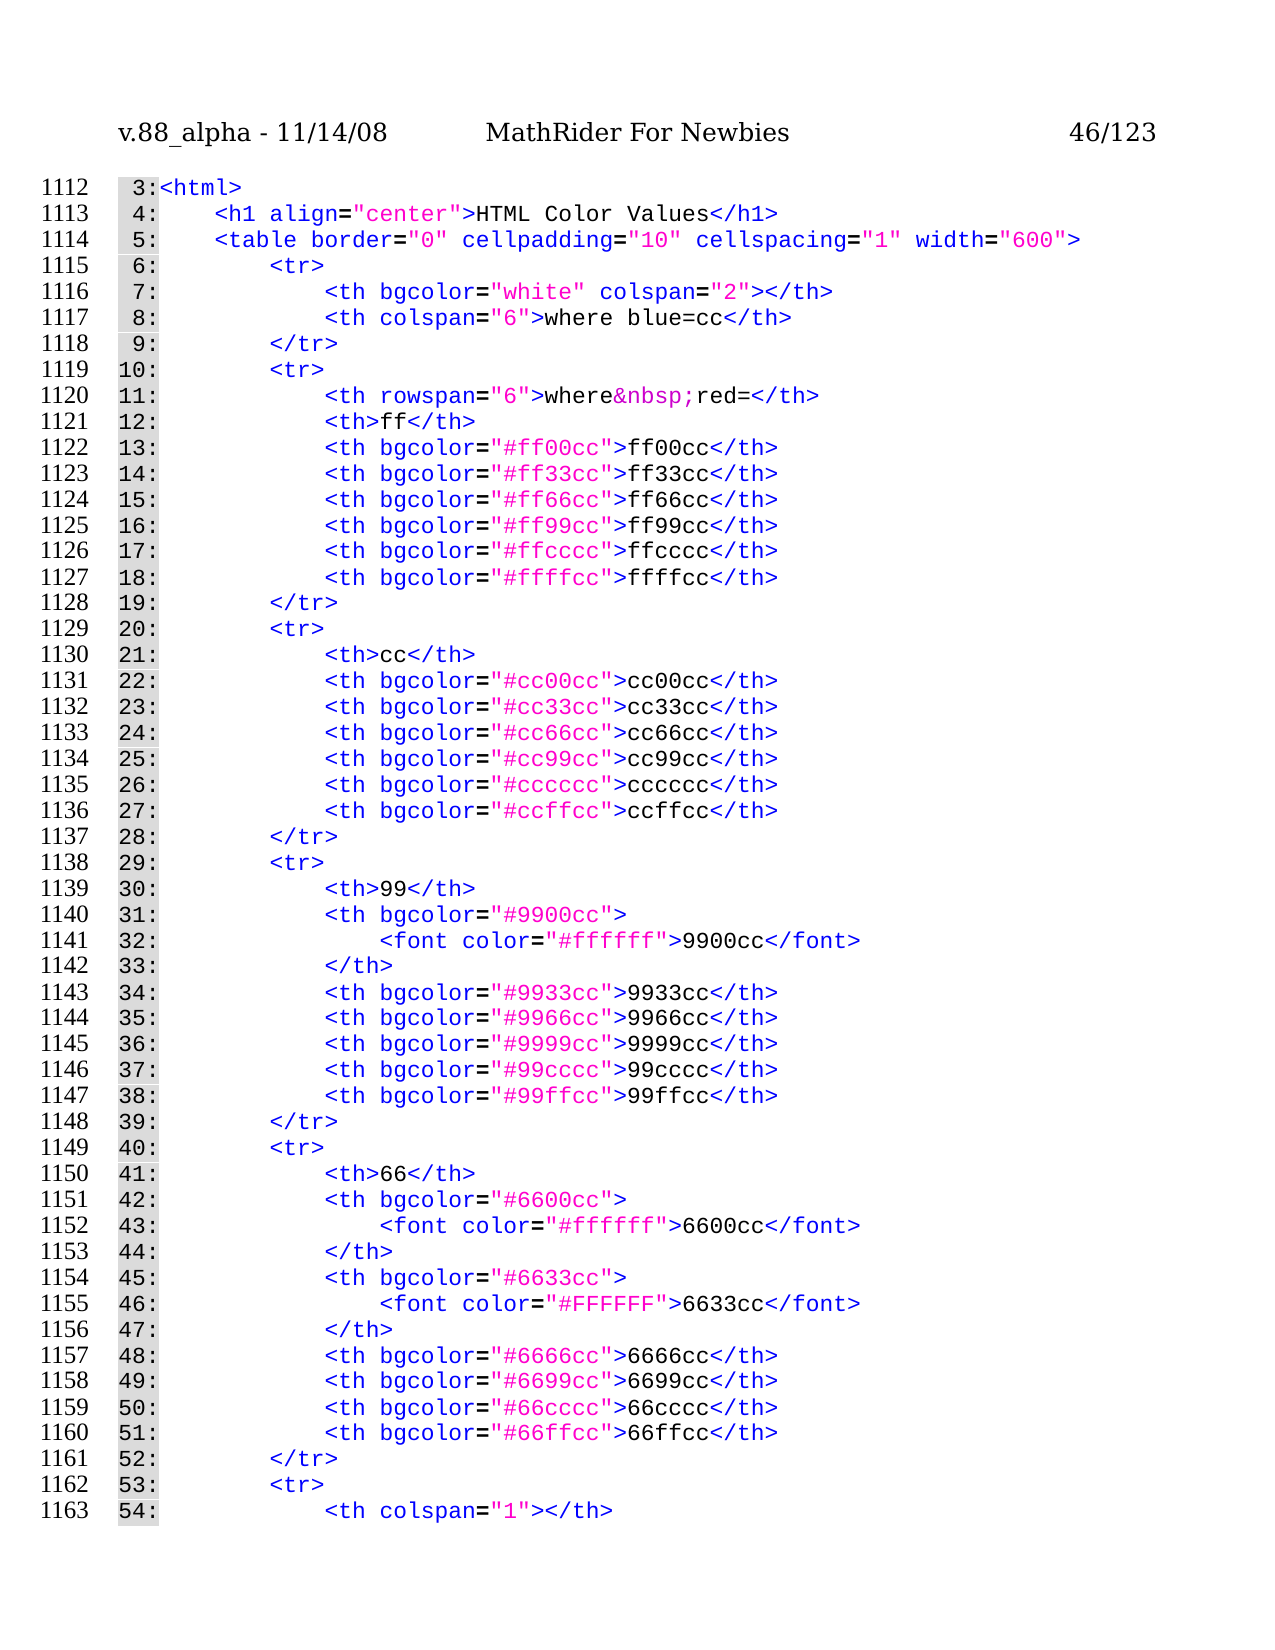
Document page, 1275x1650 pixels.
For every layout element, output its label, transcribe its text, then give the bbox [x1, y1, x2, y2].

text 24: <th bgcolor="#cc66cc">cc66cc</th> [118, 721, 1157, 747]
text 22: <th bgcolor="#cc00cc">cc00cc</th> [118, 669, 1157, 696]
text 23: <th bgcolor="#cc33cc">cc33cc</th> [118, 696, 1157, 721]
text 5: <table border="0" cellpadding="10" cellspacing="1" width="600"> [118, 229, 1157, 254]
text 40: <tr> [118, 1136, 1157, 1162]
text 16: <th bgcolor="#ff99cc">ff99cc</th> [118, 514, 1157, 540]
text 30: <th>99</th> [118, 877, 1157, 903]
text 43: <font color="#ffffff">6600cc</font> [118, 1214, 1157, 1240]
text 12: <th>ff</th> [118, 410, 1157, 436]
text 41: <th>66</th> [118, 1162, 1157, 1188]
text 25: <th bgcolor="#cc99cc">cc99cc</th> [118, 747, 1157, 773]
text 26: <th bgcolor="#cccccc">cccccc</th> [118, 773, 1157, 799]
text 42: <th bgcolor="#6600cc"> [118, 1188, 1157, 1214]
text 52: </tr> [118, 1448, 1157, 1474]
text 7: <th bgcolor="white" colspan="2"></th> [118, 281, 1157, 306]
text 8: <th colspan="6">where blue=cc</th> [118, 306, 1157, 332]
text 37: <th bgcolor="#99cccc">99cccc</th> [118, 1059, 1157, 1084]
text 20: <tr> [118, 618, 1157, 644]
text 28: </tr> [118, 825, 1157, 851]
text 10: <tr> [118, 358, 1157, 384]
text 19: </tr> [118, 592, 1157, 618]
text 18: <th bgcolor="#ffffcc">ffffcc</th> [118, 566, 1157, 592]
text 53: <tr> [118, 1474, 1157, 1499]
text 39: </tr> [118, 1111, 1157, 1136]
text 13: <th bgcolor="#ff00cc">ff00cc</th> [118, 436, 1157, 462]
text 50: <th bgcolor="#66cccc">66cccc</th> [118, 1396, 1157, 1422]
text 47: </th> [118, 1318, 1157, 1344]
text 51: <th bgcolor="#66ffcc">66ffcc</th> [118, 1422, 1157, 1448]
text 11: <th rowspan="6">where&nbsp;red=</th> [118, 384, 1157, 410]
text 36: <th bgcolor="#9999cc">9999cc</th> [118, 1033, 1157, 1059]
text 35: <th bgcolor="#9966cc">9966cc</th> [118, 1007, 1157, 1033]
text 44: </th> [118, 1240, 1157, 1266]
text 48: <th bgcolor="#6666cc">6666cc</th> [118, 1344, 1157, 1370]
text 33: </th> [118, 955, 1157, 981]
text 49: <th bgcolor="#6699cc">6699cc</th> [118, 1370, 1157, 1396]
text 34: <th bgcolor="#9933cc">9933cc</th> [118, 981, 1157, 1007]
text 54: <th colspan="1"></th> [118, 1499, 1157, 1526]
text 4: <h1 align="center">HTML Color Values</h1> [118, 203, 1157, 229]
text 32: <font color="#ffffff">9900cc</font> [118, 929, 1157, 955]
text 27: <th bgcolor="#ccffcc">ccffcc</th> [118, 799, 1157, 825]
text 6: <tr> [118, 254, 1157, 281]
text 3:<html> [118, 177, 1157, 203]
text 17: <th bgcolor="#ffcccc">ffcccc</th> [118, 540, 1157, 566]
text 46: <font color="#FFFFFF">6633cc</font> [118, 1292, 1157, 1318]
text 21: <th>cc</th> [118, 644, 1157, 669]
text 9: </tr> [118, 332, 1157, 358]
text 15: <th bgcolor="#ff66cc">ff66cc</th> [118, 488, 1157, 514]
text 14: <th bgcolor="#ff33cc">ff33cc</th> [118, 462, 1157, 488]
text 45: <th bgcolor="#6633cc"> [118, 1266, 1157, 1292]
text 38: <th bgcolor="#99ffcc">99ffcc</th> [118, 1084, 1157, 1111]
text 31: <th bgcolor="#9900cc"> [118, 903, 1157, 929]
text 29: <tr> [118, 851, 1157, 877]
